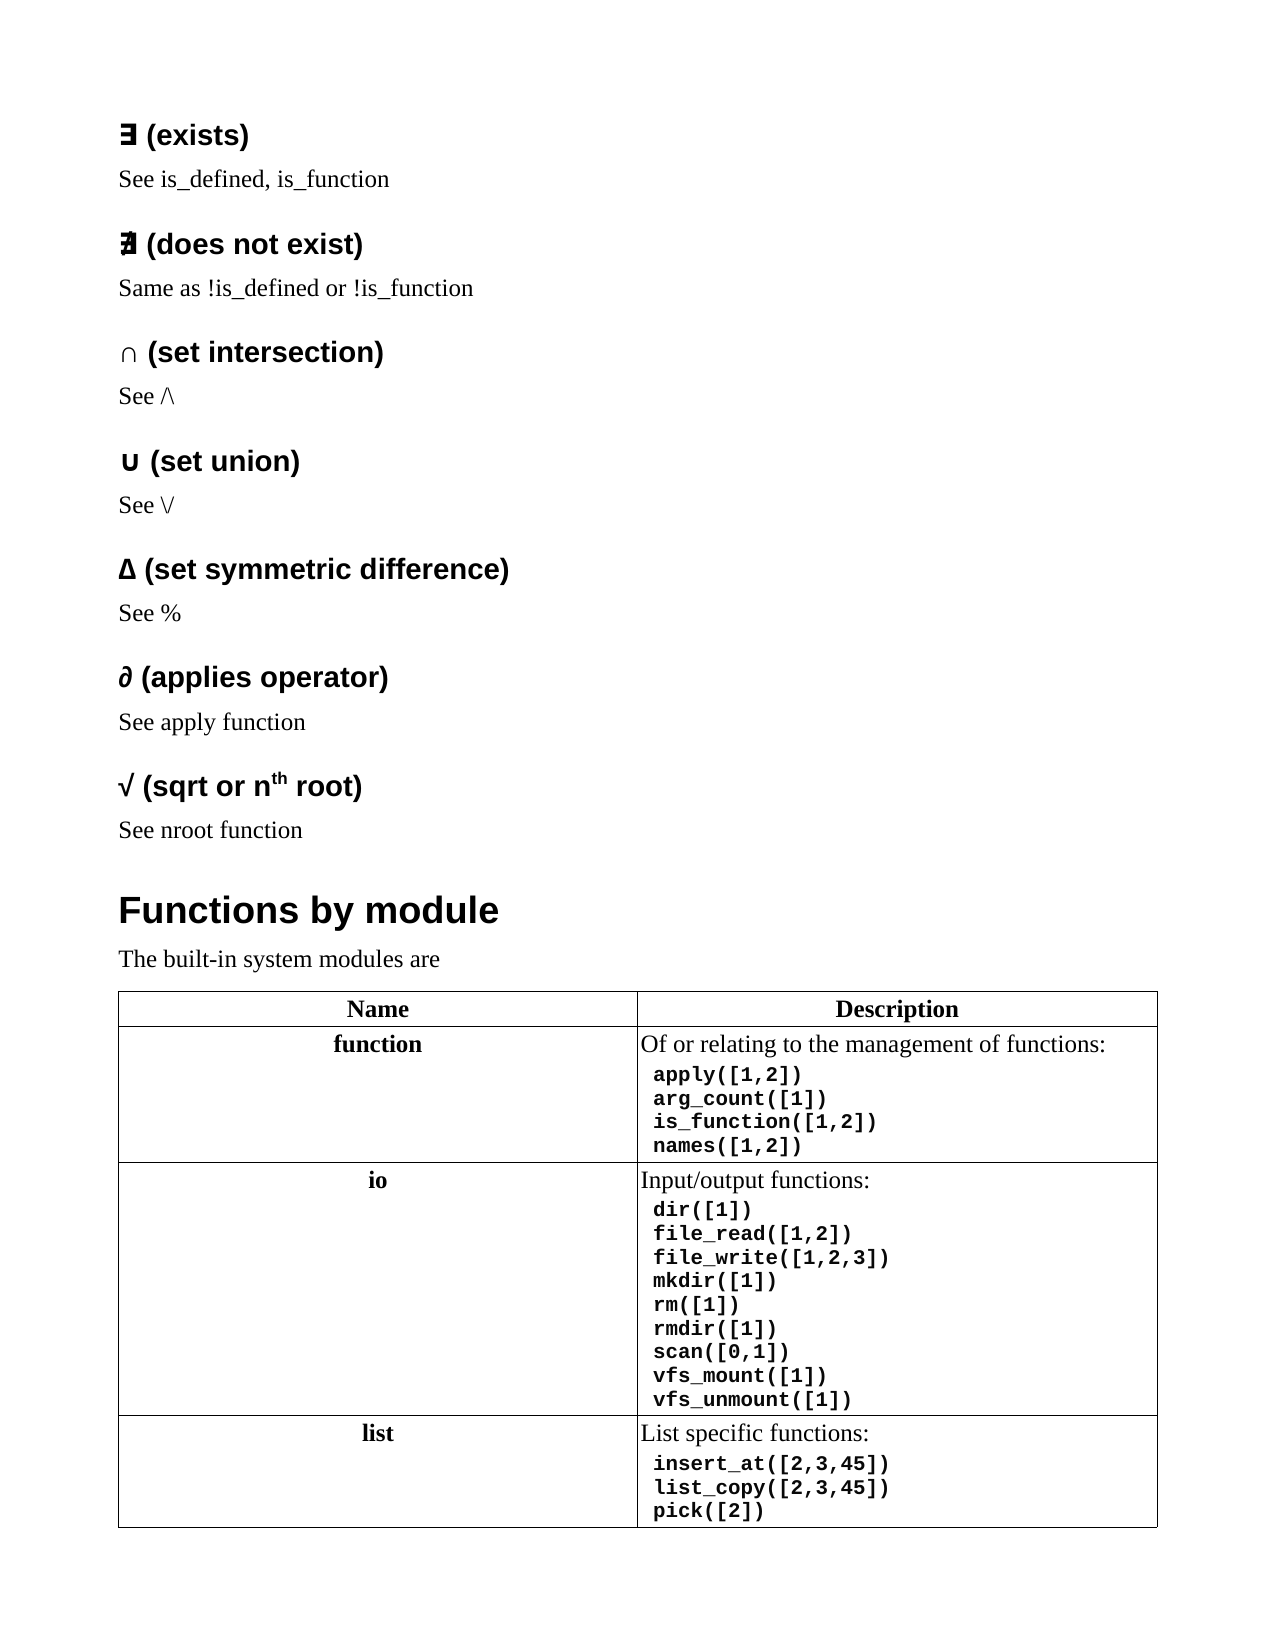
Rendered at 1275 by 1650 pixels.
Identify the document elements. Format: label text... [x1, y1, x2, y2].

subtitle ∄ (does not exist) [118, 227, 1157, 260]
table_cell Input/output functions: dir([1]) file_read([1,2]) file_write([1,2,3]) mkdir([1]) rm([1]) rmdir([1]) scan([0,1]) vfs_mount([1]) vfs_unmount([1]) [638, 1163, 1157, 1415]
subtitle √ (sqrt or nth root) [118, 769, 1157, 802]
table_header Description [638, 992, 1157, 1026]
table_header Name [119, 992, 637, 1026]
subtitle Functions by module [118, 888, 1157, 931]
table_cell function [119, 1027, 637, 1162]
text The built-in system modules are [118, 944, 1157, 972]
subtitle ∆ (set symmetric difference) [118, 552, 1157, 586]
table_cell io [119, 1163, 637, 1415]
subtitle ∃ (exists) [118, 118, 1157, 152]
table_cell list [119, 1416, 637, 1527]
subtitle ∩ (set intersection) [118, 335, 1157, 369]
subtitle ∪ (set union) [118, 443, 1157, 477]
text See % [118, 598, 1157, 627]
text See nroot function [118, 815, 1157, 844]
text See \/ [118, 490, 1157, 518]
subtitle ∂ (applies operator) [118, 660, 1157, 694]
table_cell Of or relating to the management of functions: apply([1,2]) arg_count([1]) is_function([1,2]) names([1,2]) [638, 1027, 1157, 1162]
text See apply function [118, 707, 1157, 735]
text Same as !is_defined or !is_function [118, 273, 1157, 302]
text See is_defined, is_function [118, 164, 1157, 193]
table_cell List specific functions: insert_at([2,3,45]) list_copy([2,3,45]) pick([2]) [638, 1416, 1157, 1527]
text See /\ [118, 381, 1157, 410]
